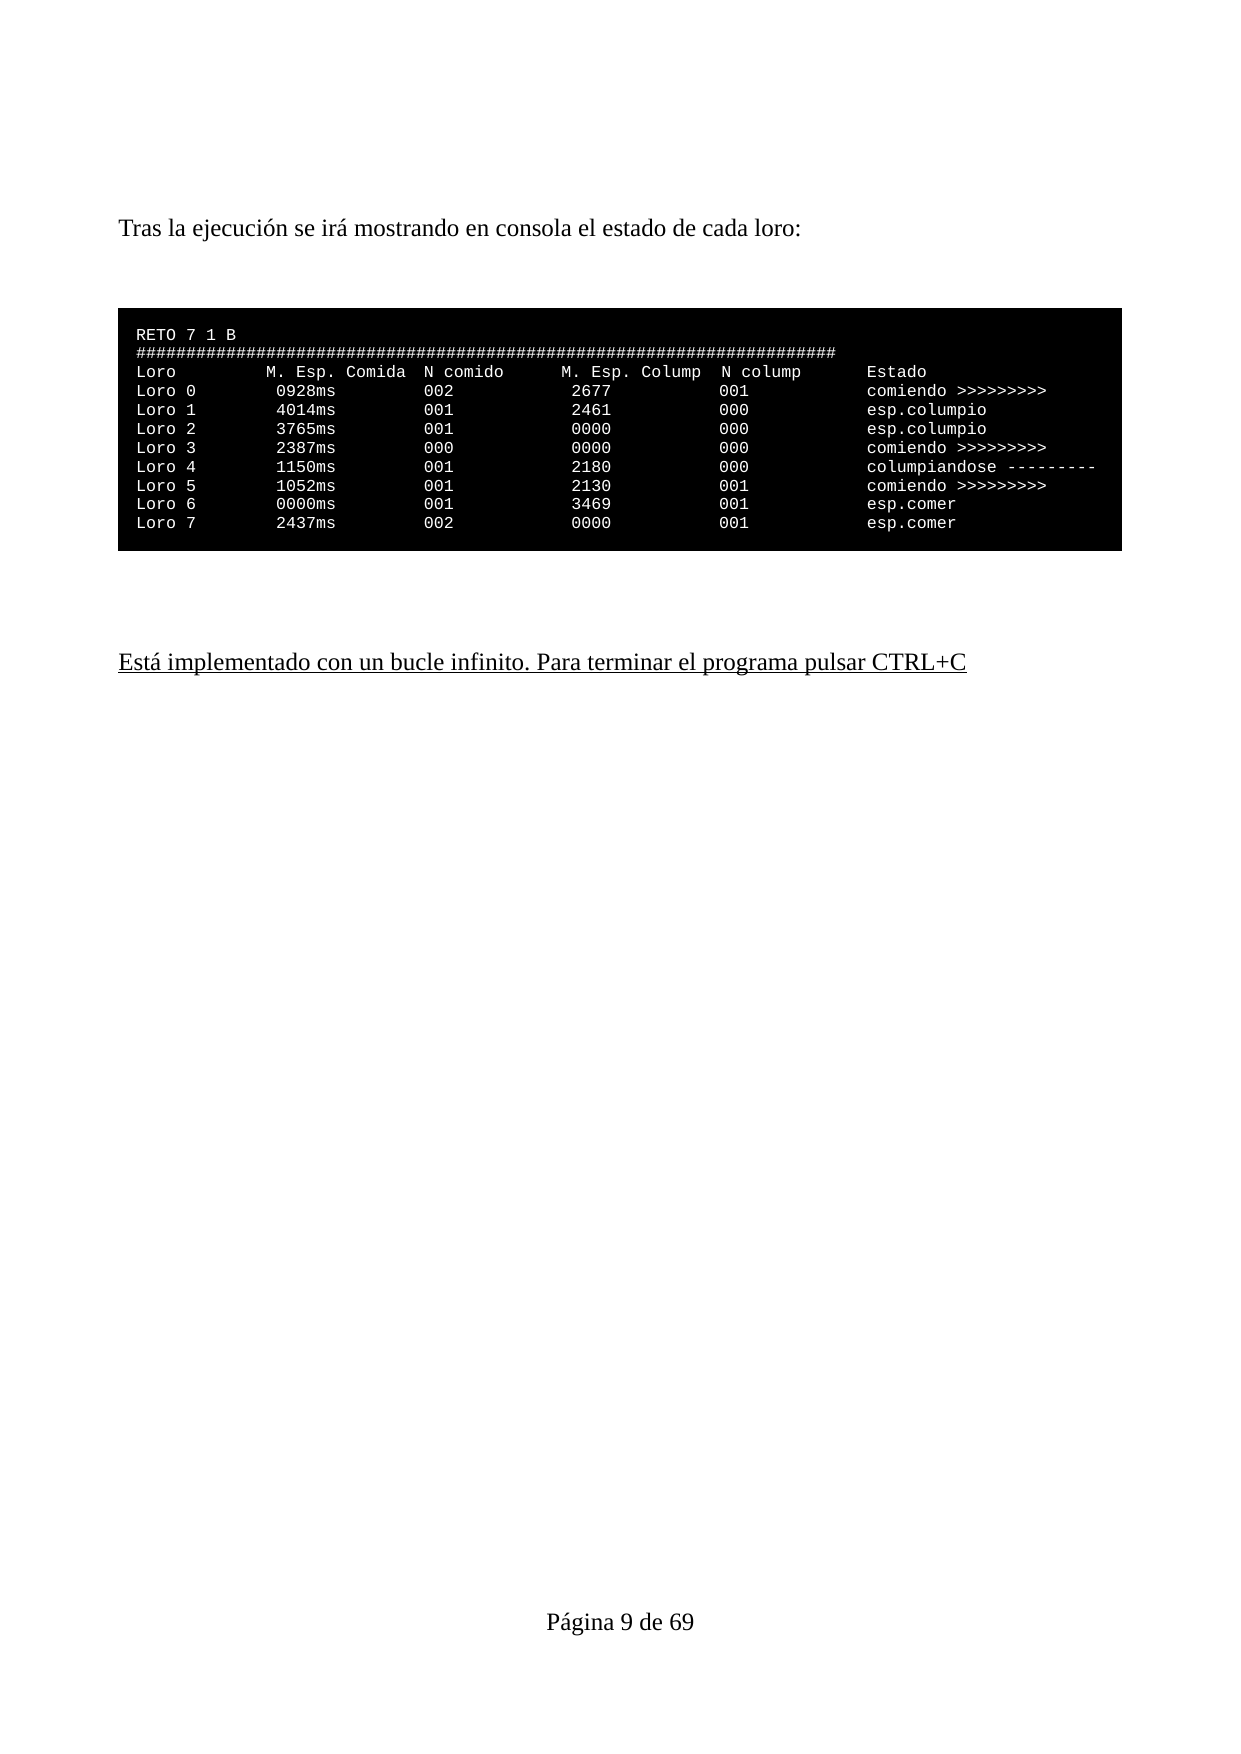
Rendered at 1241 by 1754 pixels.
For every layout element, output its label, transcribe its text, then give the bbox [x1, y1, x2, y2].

text Está implementado con un bucle infinito. Para terminar el programa pulsar CTRL+C [118, 647, 1122, 675]
text RETO 7 1 B [118, 308, 1122, 345]
text Loro 0 0928ms 002 2677 001 comiendo >>>>>>>>> [118, 383, 1122, 402]
text Loro 7 2437ms 002 0000 001 esp.comer [118, 515, 1122, 551]
text Tras la ejecución se irá mostrando en consola el estado de cada loro: [118, 213, 1122, 242]
text Loro 6 0000ms 001 3469 001 esp.comer [118, 496, 1122, 515]
text Loro 3 2387ms 000 0000 000 comiendo >>>>>>>>> [118, 439, 1122, 458]
text Loro 4 1150ms 001 2180 000 columpiandose --------- [118, 458, 1122, 477]
text ###################################################################### [118, 345, 1122, 364]
text Loro 5 1052ms 001 2130 001 comiendo >>>>>>>>> [118, 477, 1122, 496]
text Loro M. Esp. Comida N comido M. Esp. Colump N colump Estado [118, 364, 1122, 383]
text Loro 2 3765ms 001 0000 000 esp.columpio [118, 421, 1122, 439]
text Loro 1 4014ms 001 2461 000 esp.columpio [118, 402, 1122, 421]
